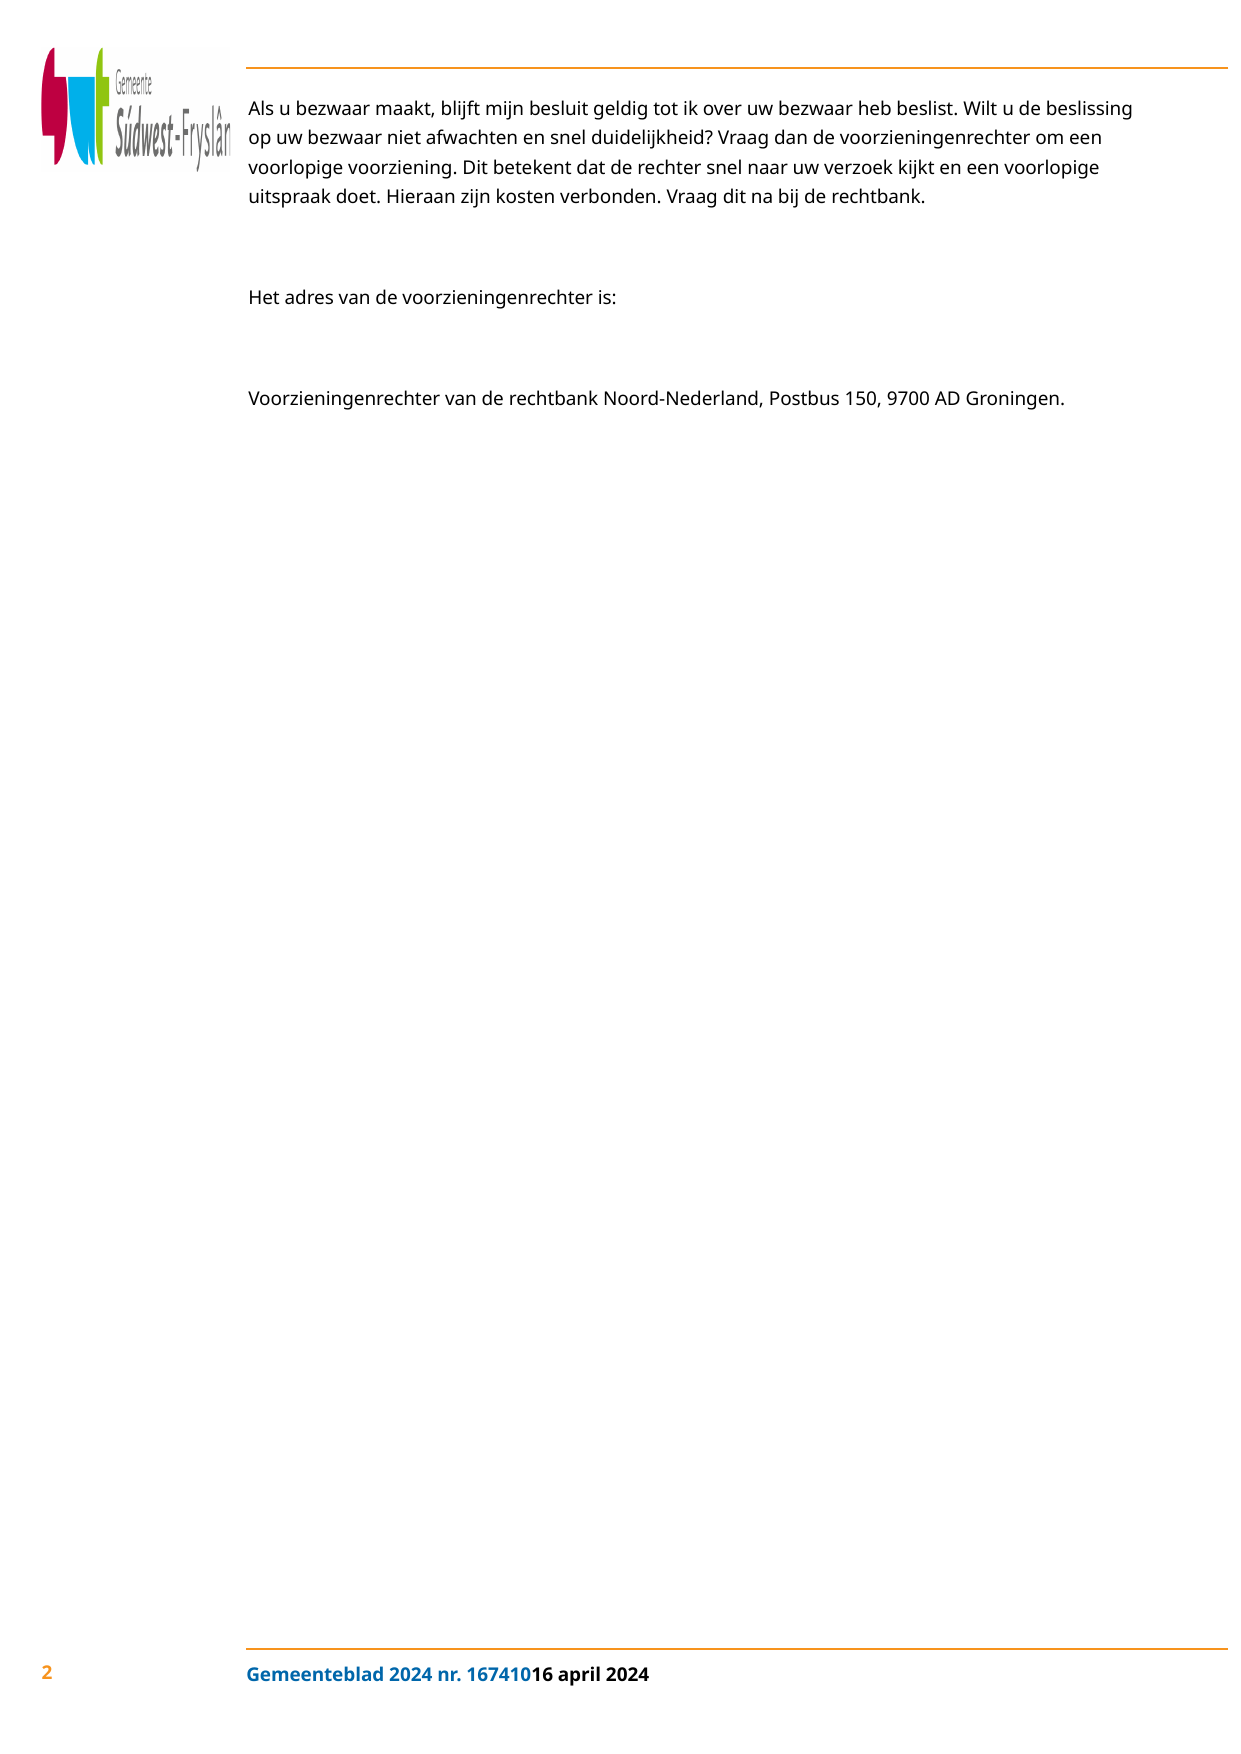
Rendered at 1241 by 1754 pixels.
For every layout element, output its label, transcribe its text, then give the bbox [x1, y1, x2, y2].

text Het adres van de voorzieningenrechter is: [248, 284, 1152, 310]
text Voorzieningenrechter van de rechtbank Noord-Nederland, Postbus 150, 9700 AD Groningen. [248, 385, 1152, 411]
picture [41, 47, 231, 172]
text Als u bezwaar maakt, blijft mijn besluit geldig tot ik over uw bezwaar heb beslist. Wilt u de beslissing op uw bezwaar niet afwachten en snel duidelijkheid? Vraag dan de voorzieningenrechter om een voorlopige voorziening. Dit betekent dat de rechter snel naar uw verzoek kijkt en een voorlopige uitspraak doet. Hieraan zijn kosten verbonden. Vraag dit na bij de rechtbank. [248, 95, 1152, 209]
